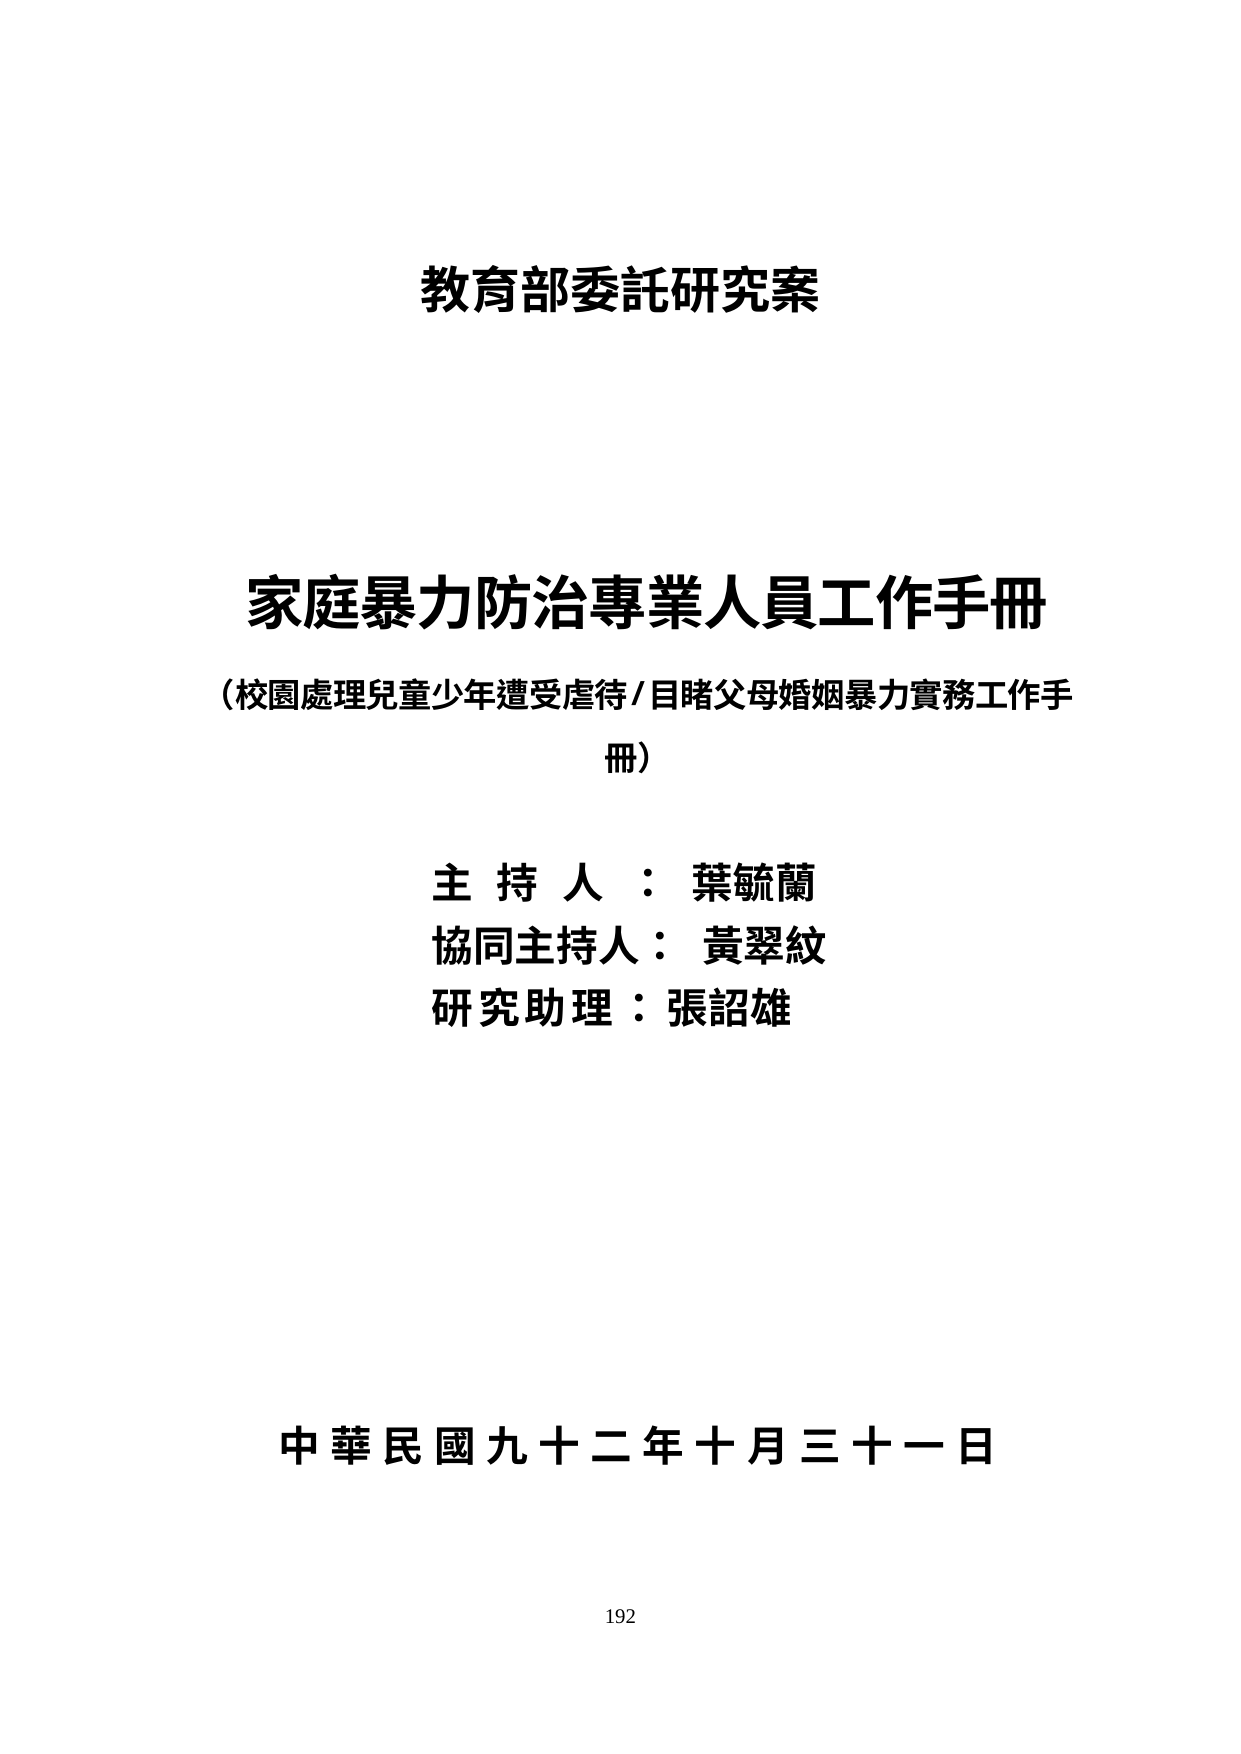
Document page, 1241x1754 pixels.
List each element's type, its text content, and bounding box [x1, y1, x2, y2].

text 中華民國九十二年十月三十一日 [187, 1401, 1087, 1464]
text 家庭暴力防治專業人員工作手冊 [206, 526, 1087, 651]
text （校園處理兒童少年遭受虐待/目睹父母婚姻暴力實務工作手冊） [187, 651, 1087, 776]
text 教育部委託研究案 [187, 214, 1053, 339]
text 研究助理：張詔雄 [431, 964, 1053, 1026]
text 主 持 人 ： 葉毓蘭 [431, 839, 1053, 901]
text 協同主持人： 黃翠紋 [431, 901, 1053, 964]
